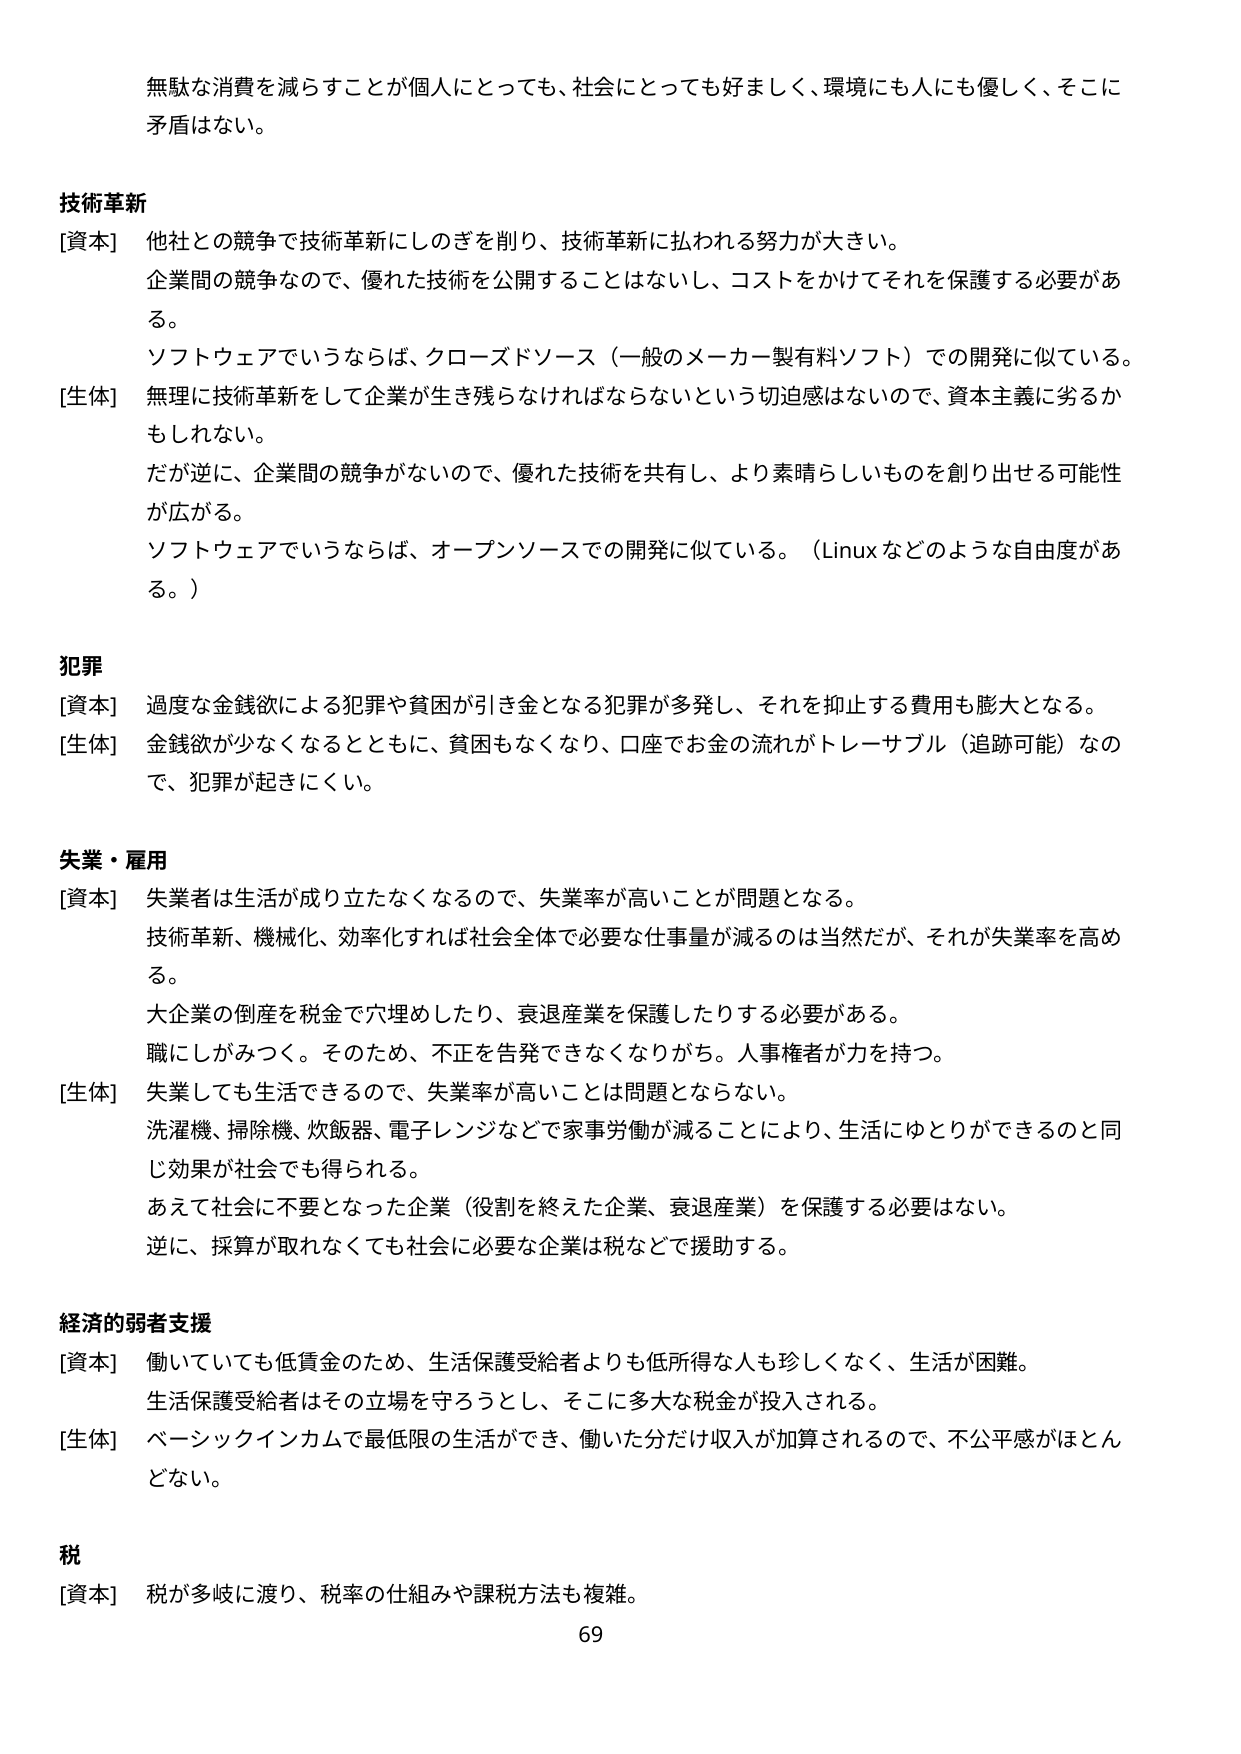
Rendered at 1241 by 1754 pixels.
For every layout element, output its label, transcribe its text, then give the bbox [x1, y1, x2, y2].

text 経済的弱者支援 [59, 1303, 1122, 1342]
text [資本] 他社との競争で技術革新にしのぎを削り、技術革新に払われる努力が大きい。 [59, 221, 1122, 259]
text [資本] 失業者は生活が成り立たなくなるので、失業率が高いことが問題となる。 [59, 878, 1122, 916]
text [資本] 税が多岐に渡り、税率の仕組みや課税方法も複雑。 [59, 1573, 1122, 1612]
text 技術革新、機械化、効率化すれば社会全体で必要な仕事量が減るのは当然だが、それが失業率を高める。 [146, 916, 1122, 994]
text [生体] ベーシックインカムで最低限の生活ができ、働いた分だけ収入が加算されるので、不公平感がほとんどない。 [59, 1419, 1122, 1496]
text 生活保護受給者はその立場を守ろうとし、そこに多大な税金が投入される。 [59, 1380, 1122, 1419]
text [生体] 金銭欲が少なくなるとともに、貧困もなくなり、口座でお金の流れがトレーサブル（追跡可能）なので、犯罪が起きにくい。 [59, 723, 1122, 801]
text ソフトウェアでいうならば、クローズドソース（一般のメーカー製有料ソフト）での開発に似ている。 [59, 337, 1122, 375]
text 逆に、採算が取れなくても社会に必要な企業は税などで援助する。 [59, 1226, 1122, 1264]
text だが逆に、企業間の競争がないので、優れた技術を共有し、より素晴らしいものを創り出せる可能性が広がる。 [146, 453, 1122, 530]
text あえて社会に不要となった企業（役割を終えた企業、衰退産業）を保護する必要はない。 [59, 1187, 1122, 1226]
text 職にしがみつく。そのため、不正を告発できなくなりがち。人事権者が力を持つ。 [59, 1032, 1122, 1071]
text [資本] 過度な金銭欲による犯罪や貧困が引き金となる犯罪が多発し、それを抑止する費用も膨大となる。 [59, 684, 1122, 723]
text [生体] 失業しても生活できるので、失業率が高いことは問題とならない。 [59, 1071, 1122, 1110]
text 犯罪 [59, 646, 1122, 684]
text 大企業の倒産を税金で穴埋めしたり、衰退産業を保護したりする必要がある。 [59, 994, 1122, 1032]
text 税 [59, 1535, 1122, 1573]
text ソフトウェアでいうならば、オープンソースでの開発に似ている。（Linuxなどのような自由度がある。） [146, 530, 1122, 607]
text 洗濯機、掃除機、炊飯器、電子レンジなどで家事労働が減ることにより、生活にゆとりができるのと同じ効果が社会でも得られる。 [147, 1110, 1122, 1187]
text 技術革新 [59, 182, 1122, 221]
text 無駄な消費を減らすことが個人にとっても、社会にとっても好ましく、環境にも人にも優しく、そこに矛盾はない。 [59, 66, 1122, 143]
text [資本] 働いていても低賃金のため、生活保護受給者よりも低所得な人も珍しくなく、生活が困難。 [59, 1342, 1122, 1380]
text 企業間の競争なので、優れた技術を公開することはないし、コストをかけてそれを保護する必要がある。 [146, 259, 1122, 337]
text [生体] 無理に技術革新をして企業が生き残らなければならないという切迫感はないので、資本主義に劣るかもしれない。 [59, 375, 1122, 453]
text 失業・雇用 [59, 839, 1122, 878]
